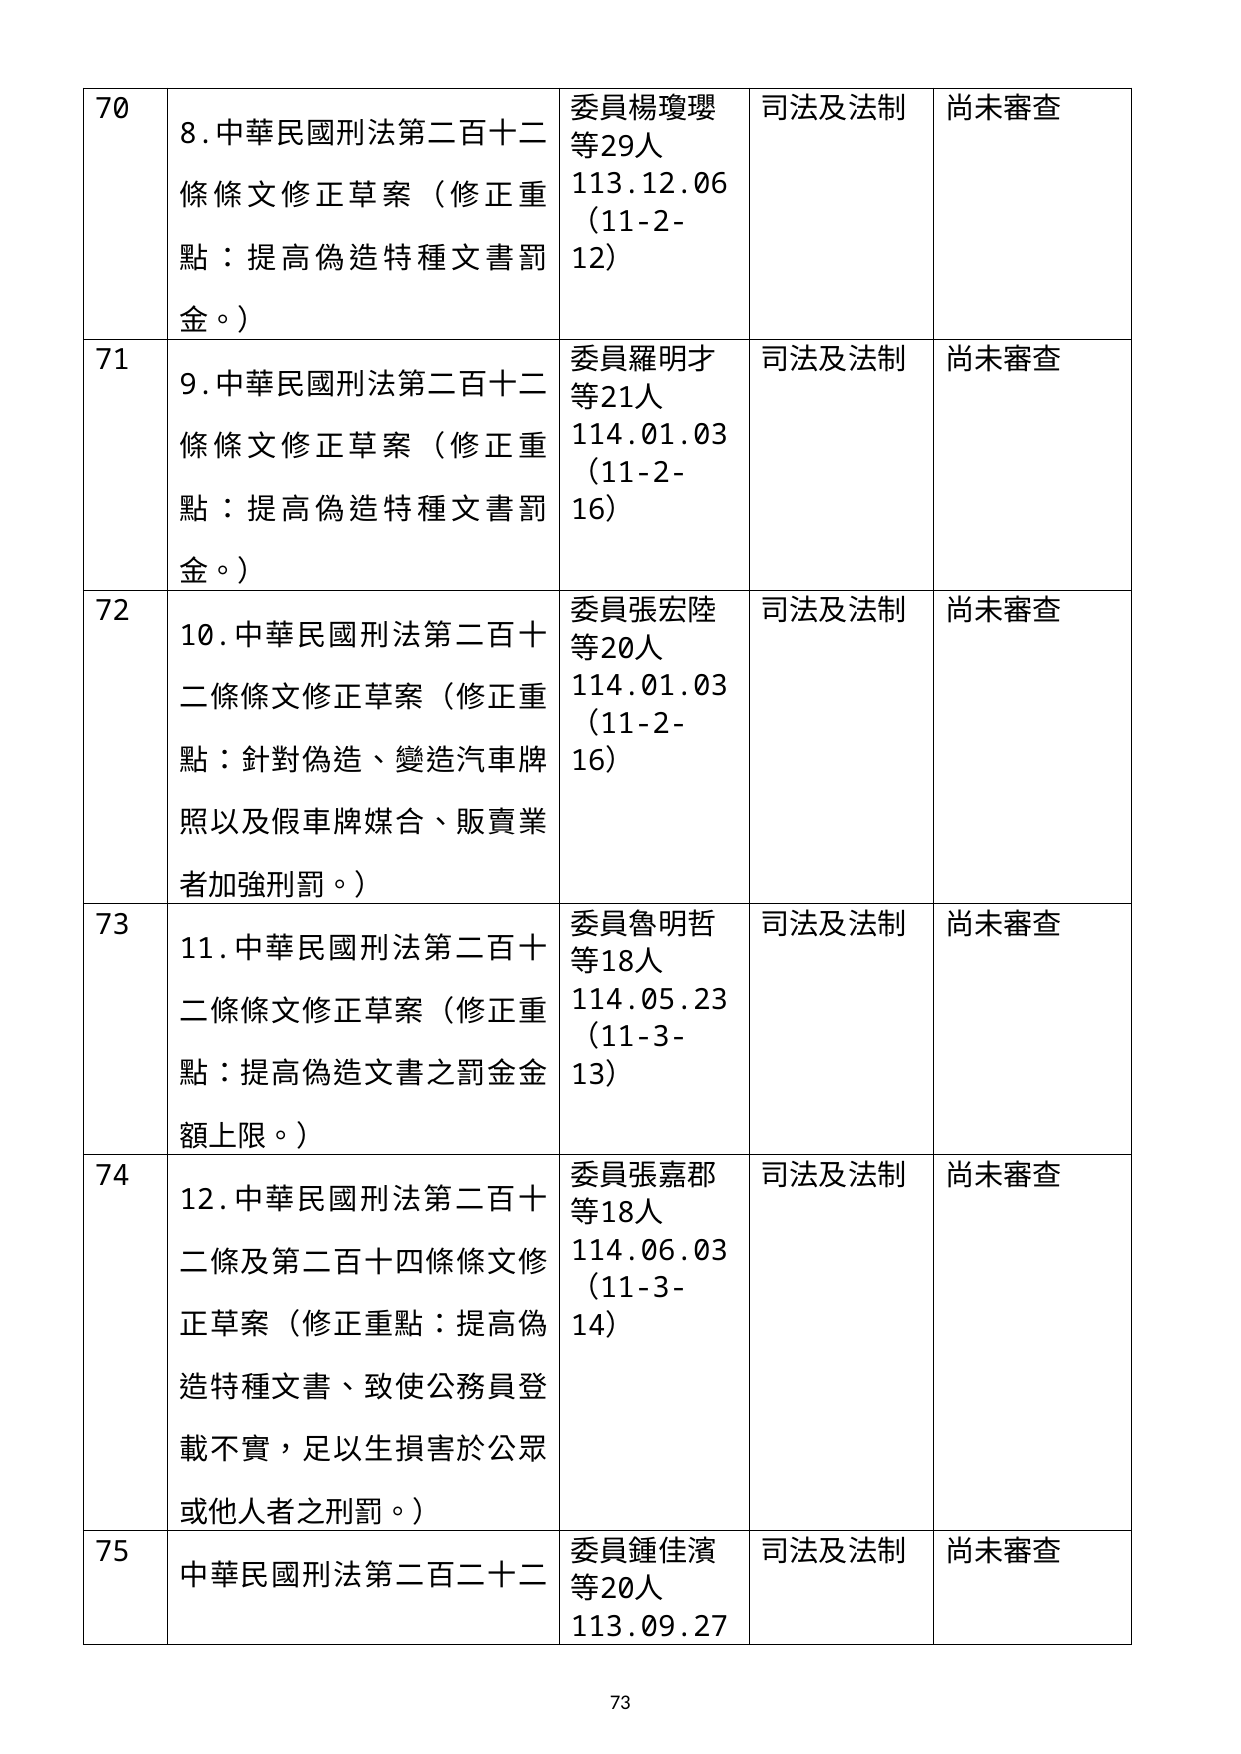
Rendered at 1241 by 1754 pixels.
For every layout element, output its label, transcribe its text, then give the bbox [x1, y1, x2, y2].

table_cell 尚未審查 [934, 1531, 1131, 1644]
table_cell 中華民國刑法第二百二十二 [168, 1531, 559, 1644]
table_cell 75 [84, 1531, 167, 1644]
table_cell 尚未審查 [934, 340, 1131, 590]
table_cell 委員魯明哲 等18人 114.05.23 （11-3-13） [560, 904, 749, 1154]
table_cell 司法及法制 [750, 1531, 933, 1644]
table_cell 10.中華民國刑法第二百十二條條文修正草案（修正重點：針對偽造、變造汽車牌照以及假車牌媒合、販賣業者加強刑罰。） [168, 591, 559, 903]
table_cell 11.中華民國刑法第二百十二條條文修正草案（修正重點：提高偽造文書之罰金金額上限。） [168, 904, 559, 1154]
table_cell 委員鍾佳濱 等20人 113.09.27 [560, 1531, 749, 1644]
table_cell 71 [84, 340, 167, 590]
table_cell 委員張宏陸 等20人 114.01.03 （11-2-16） [560, 591, 749, 903]
table_cell 司法及法制 [750, 904, 933, 1154]
table_cell 司法及法制 [750, 340, 933, 590]
table_cell 73 [84, 904, 167, 1154]
table_cell 司法及法制 [750, 1155, 933, 1530]
table_cell 72 [84, 591, 167, 903]
table_cell 70 [84, 89, 167, 339]
table_cell 尚未審查 [934, 591, 1131, 903]
table_cell 9.中華民國刑法第二百十二條條文修正草案（修正重點：提高偽造特種文書罰金。） [168, 340, 559, 590]
table_cell 司法及法制 [750, 89, 933, 339]
table_cell 尚未審查 [934, 904, 1131, 1154]
table_cell 74 [84, 1155, 167, 1530]
table_cell 尚未審查 [934, 1155, 1131, 1530]
table_cell 尚未審查 [934, 89, 1131, 339]
table_cell 司法及法制 [750, 591, 933, 903]
table_cell 委員羅明才 等21人 114.01.03 （11-2-16） [560, 340, 749, 590]
table_cell 委員楊瓊瓔 等29人 113.12.06 （11-2-12） [560, 89, 749, 339]
table_cell 8.中華民國刑法第二百十二條條文修正草案（修正重點：提高偽造特種文書罰金。） [168, 89, 559, 339]
table_cell 委員張嘉郡 等18人 114.06.03 （11-3-14） [560, 1155, 749, 1530]
table_cell 12.中華民國刑法第二百十二條及第二百十四條條文修正草案（修正重點：提高偽造特種文書、致使公務員登載不實，足以生損害於公眾或他人者之刑罰。） [168, 1155, 559, 1530]
